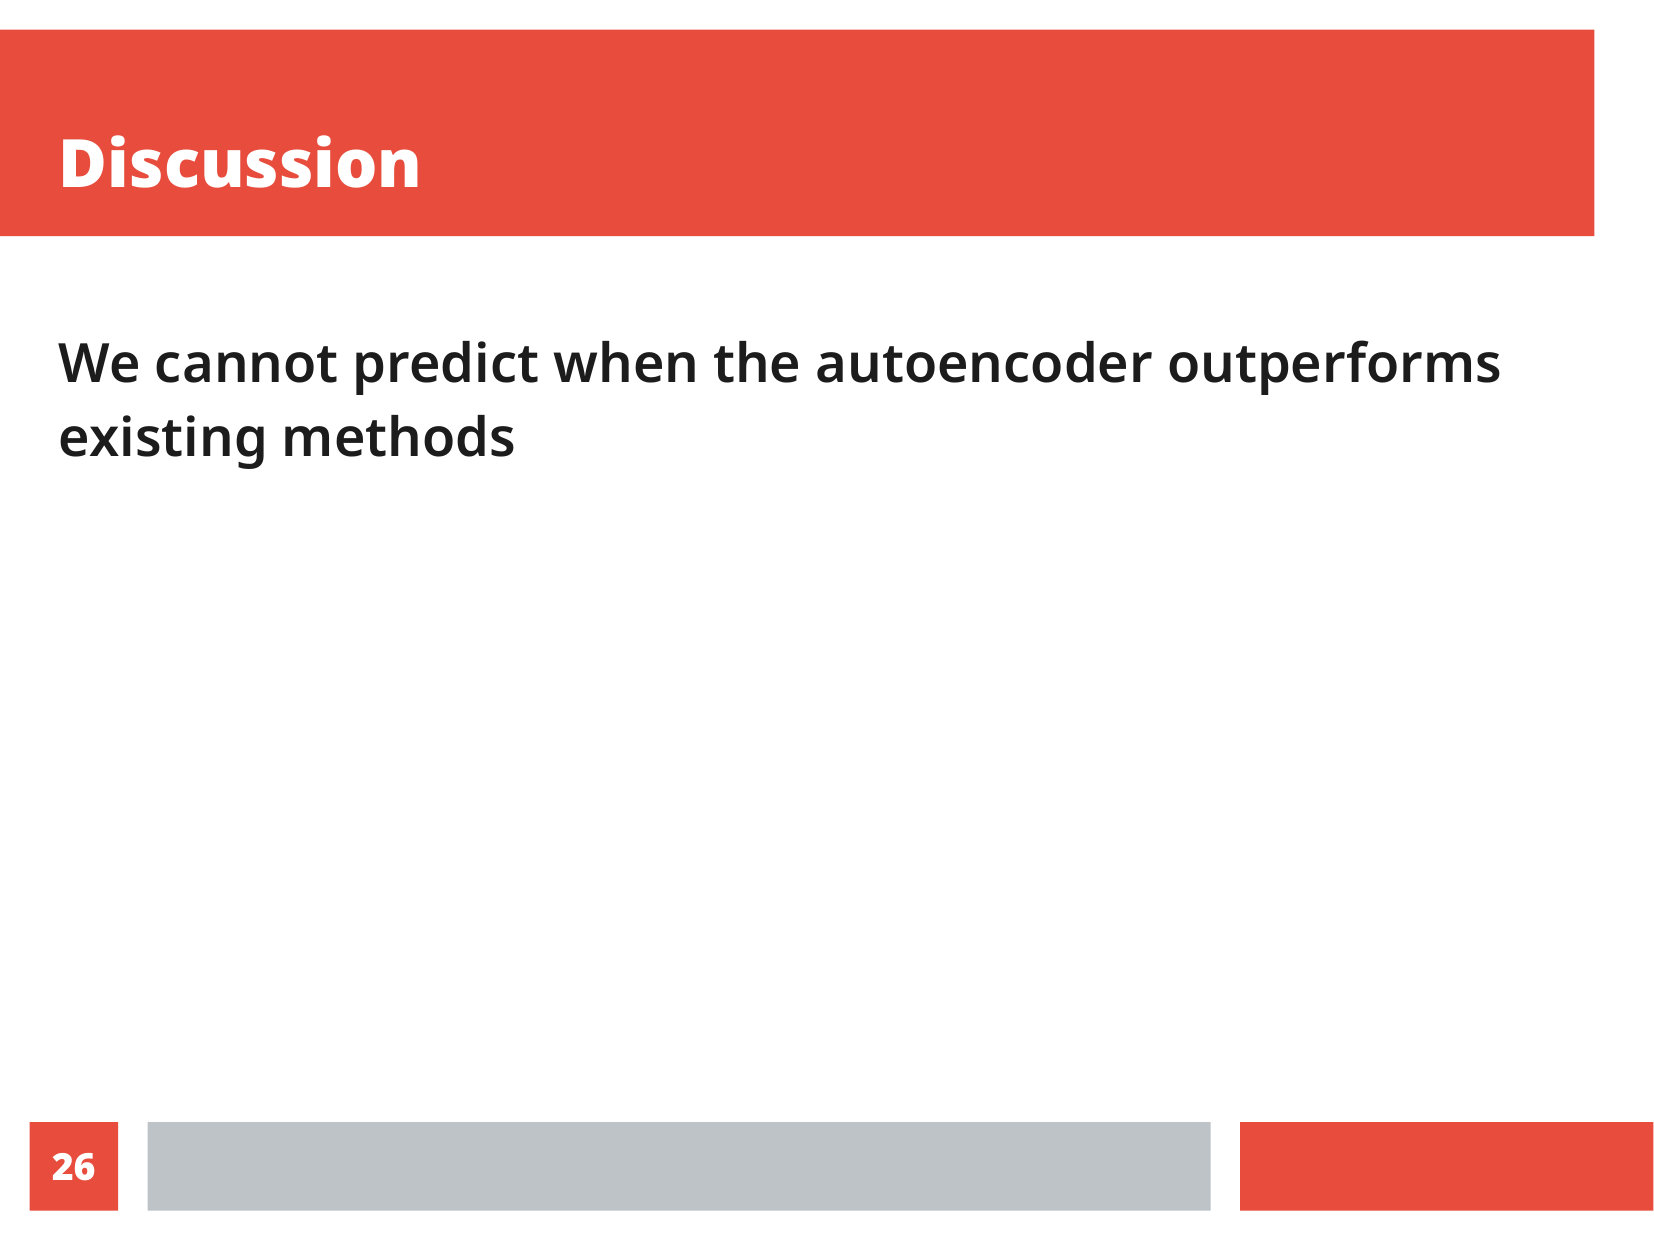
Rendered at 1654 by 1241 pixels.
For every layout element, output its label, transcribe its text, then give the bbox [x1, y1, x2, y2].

title Discussion [59, 59, 1595, 207]
list We cannot predict when the autoencoder outperforms existing methods [59, 324, 1565, 1093]
